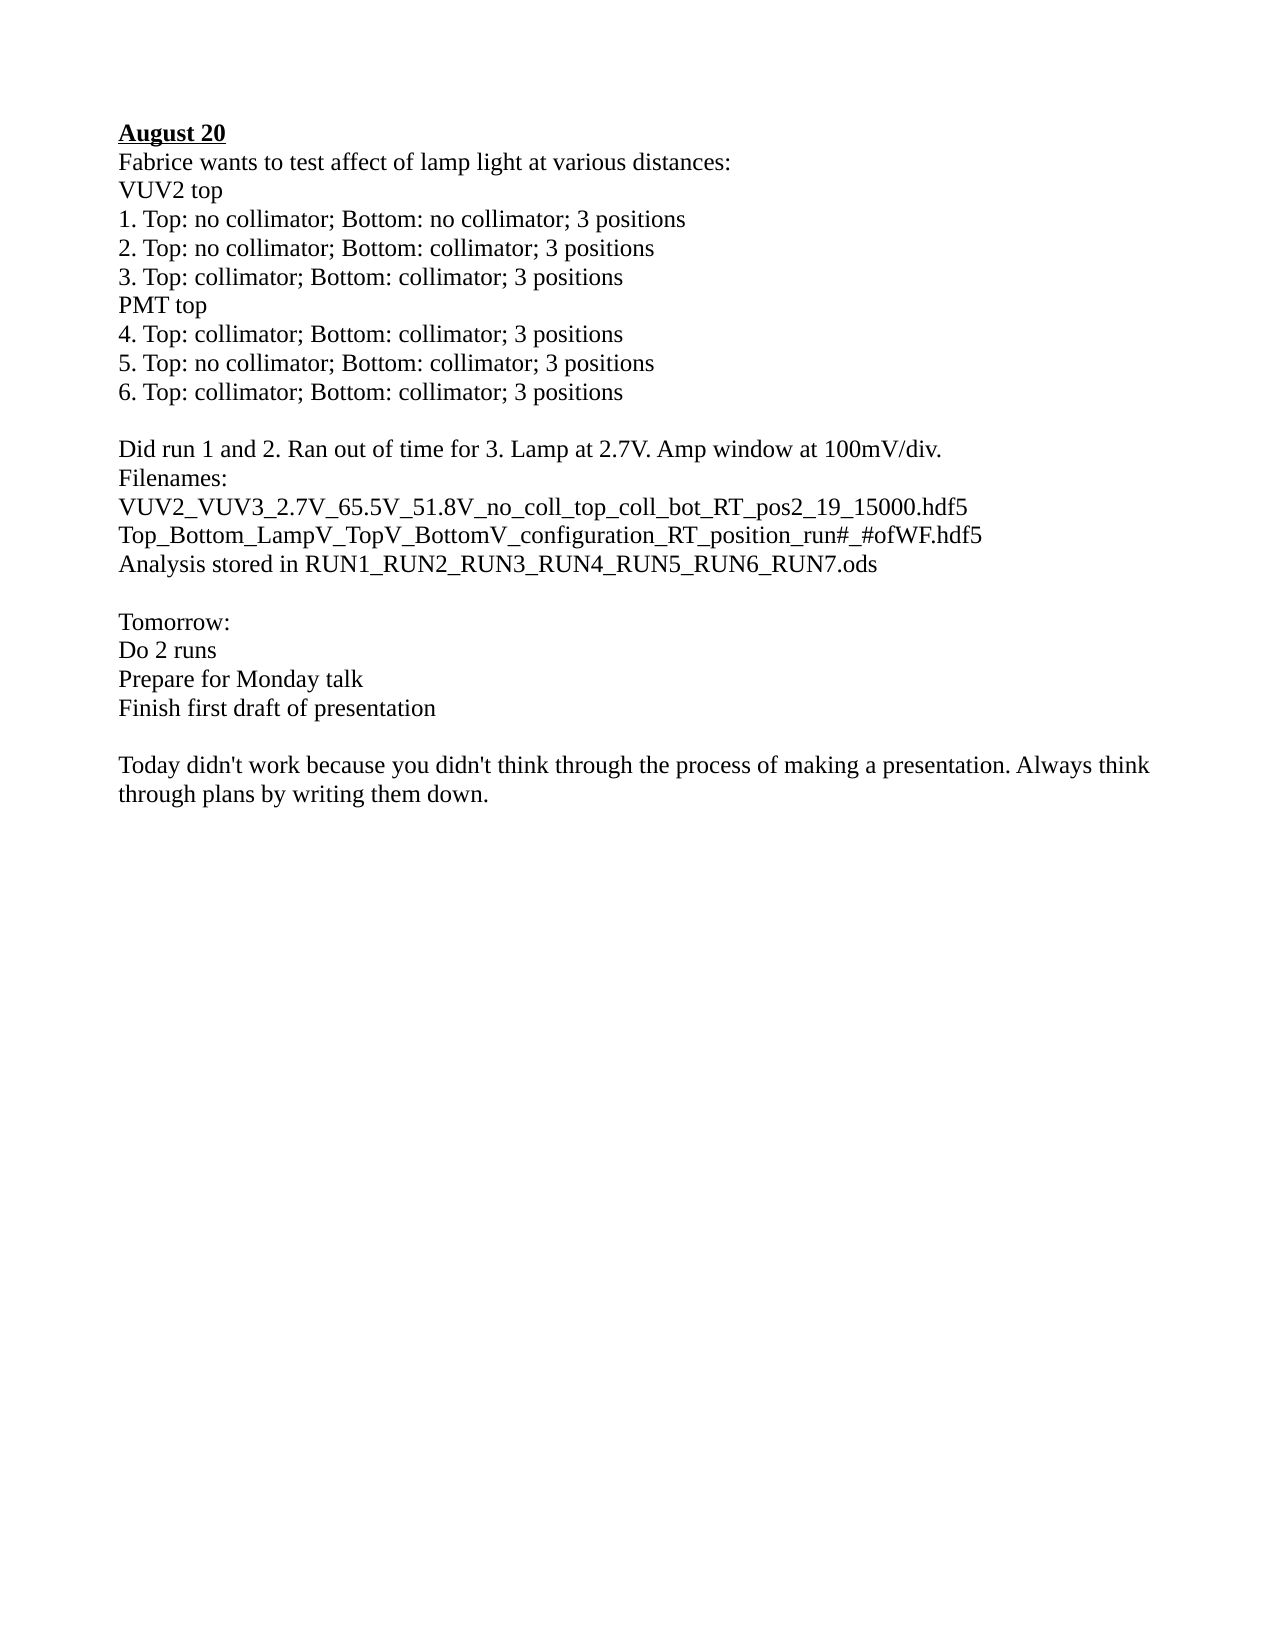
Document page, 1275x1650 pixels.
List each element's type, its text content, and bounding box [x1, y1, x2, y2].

text 1. Top: no collimator; Bottom: no collimator; 3 positions [118, 204, 1157, 233]
text Finish first draft of presentation [118, 693, 1157, 722]
text Did run 1 and 2. Ran out of time for 3. Lamp at 2.7V. Amp window at 100mV/div. [118, 434, 1157, 463]
text 4. Top: collimator; Bottom: collimator; 3 positions [118, 319, 1157, 348]
text 3. Top: collimator; Bottom: collimator; 3 positions [118, 262, 1157, 291]
text August 20 [118, 118, 1157, 147]
text 6. Top: collimator; Bottom: collimator; 3 positions [118, 377, 1157, 406]
text Analysis stored in RUN1_RUN2_RUN3_RUN4_RUN5_RUN6_RUN7.ods [118, 549, 1157, 578]
text VUV2_VUV3_2.7V_65.5V_51.8V_no_coll_top_coll_bot_RT_pos2_19_15000.hdf5 [118, 492, 1157, 521]
text Top_Bottom_LampV_TopV_BottomV_configuration_RT_position_run#_#ofWF.hdf5 [118, 521, 1157, 549]
text Filenames: [118, 463, 1157, 492]
text Tomorrow: [118, 607, 1157, 636]
text 5. Top: no collimator; Bottom: collimator; 3 positions [118, 348, 1157, 377]
text Fabrice wants to test affect of lamp light at various distances: [118, 147, 1157, 176]
text VUV2 top [118, 176, 1157, 204]
text 2. Top: no collimator; Bottom: collimator; 3 positions [118, 233, 1157, 262]
text PMT top [118, 291, 1157, 319]
text Today didn't work because you didn't think through the process of making a presentation. Always think through plans by writing them down. [118, 751, 1157, 808]
text Prepare for Monday talk [118, 664, 1157, 693]
text Do 2 runs [118, 636, 1157, 664]
